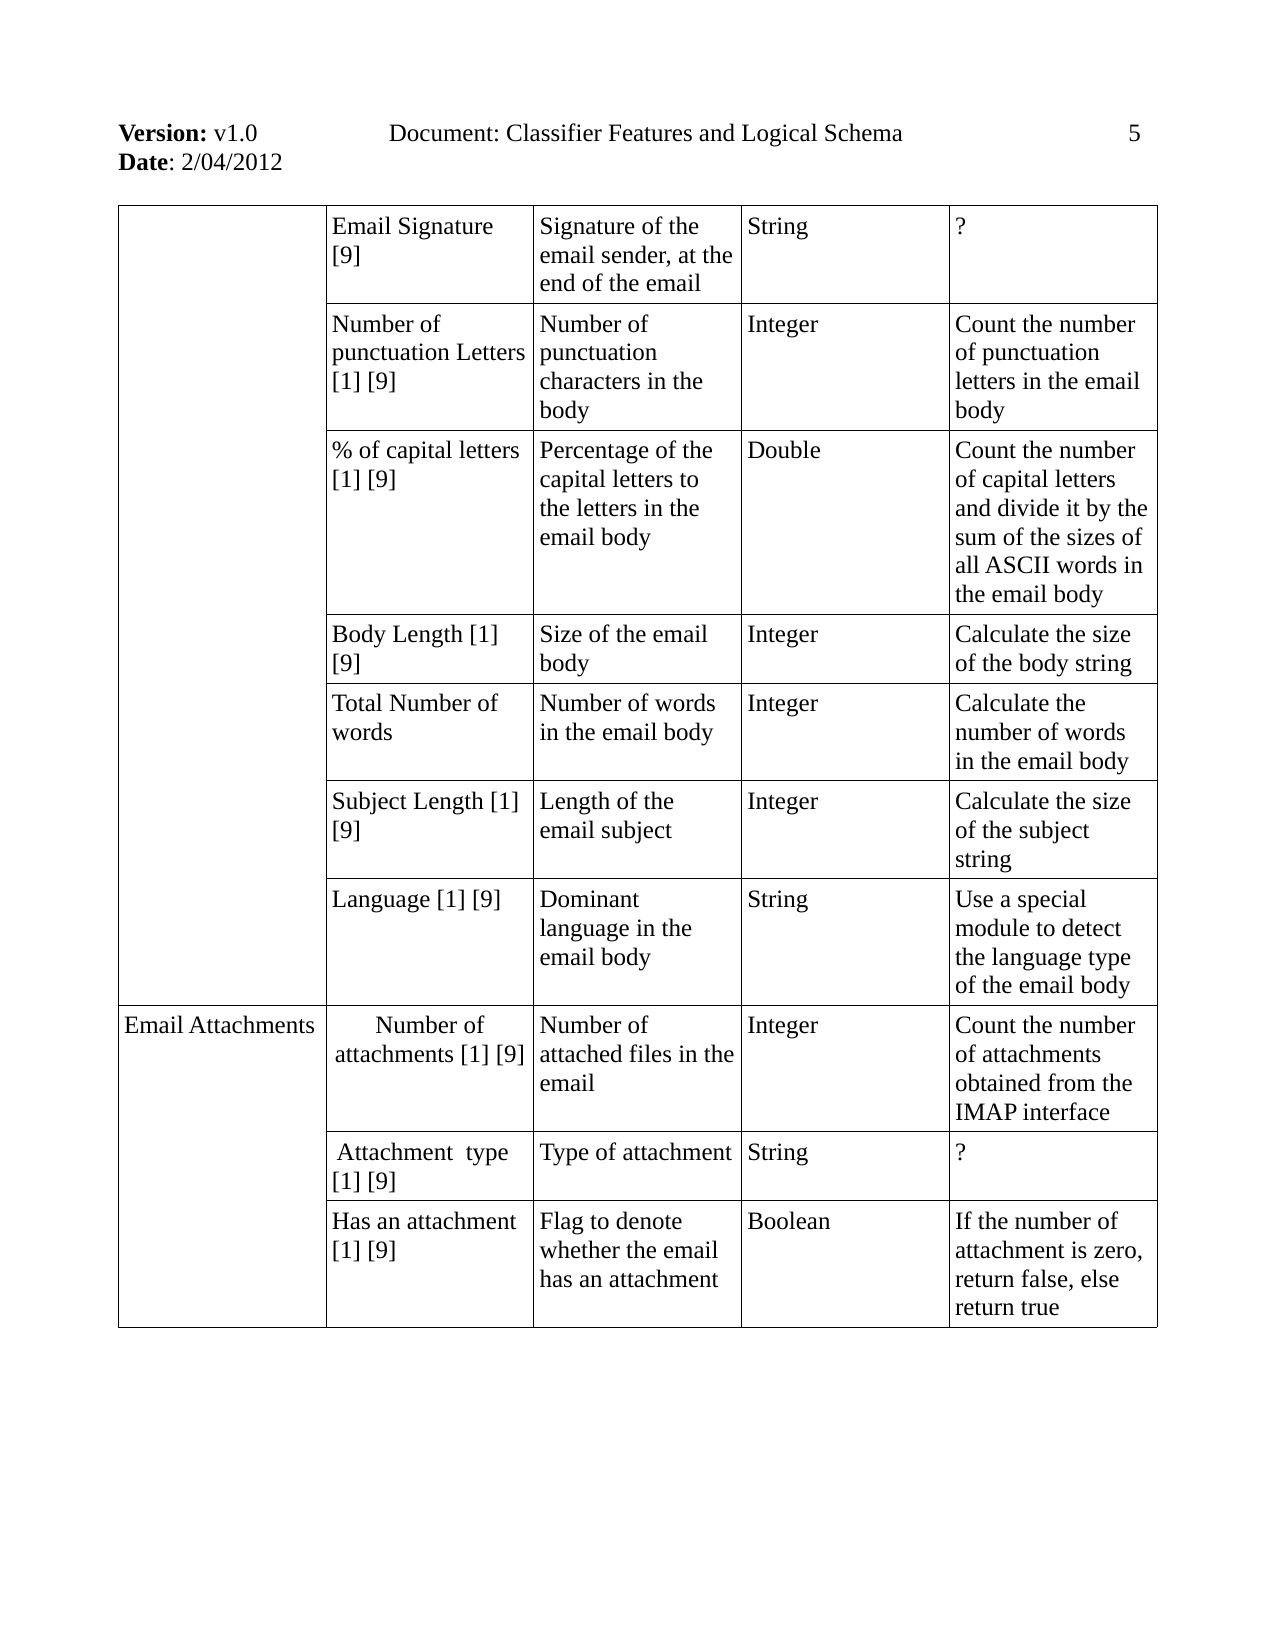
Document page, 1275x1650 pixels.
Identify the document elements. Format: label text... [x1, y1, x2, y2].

table_cell Integer [742, 615, 949, 683]
table_cell ? [950, 1132, 1157, 1200]
table_cell Use a special module to detect the language type of the email body [950, 879, 1157, 1005]
table_cell String [742, 1132, 949, 1200]
table_cell Double [742, 431, 949, 613]
table_cell Number of attached files in the email [534, 1006, 741, 1131]
table_cell [119, 206, 326, 1005]
table_cell Length of the email subject [534, 781, 741, 878]
table_cell Size of the email body [534, 615, 741, 683]
table_cell Calculate the size of the body string [950, 615, 1157, 683]
table_cell Integer [742, 1006, 949, 1131]
table_cell Calculate the number of words in the email body [950, 684, 1157, 780]
table_cell Calculate the size of the subject string [950, 781, 1157, 878]
table_cell Count the number of attachments obtained from the IMAP interface [950, 1006, 1157, 1131]
table_cell Integer [742, 684, 949, 780]
table_cell Integer [742, 304, 949, 429]
table_cell Dominant language in the email body [534, 879, 741, 1005]
table_cell Number of punctuation characters in the body [534, 304, 741, 429]
table_cell Count the number of capital letters and divide it by the sum of the sizes of all ASCII words in the email body [950, 431, 1157, 613]
table_cell Type of attachment [534, 1132, 741, 1200]
table_cell Body Length [1] [9] [327, 615, 533, 683]
table_cell Number of punctuation Letters [1] [9] [327, 304, 533, 429]
table_cell String [742, 879, 949, 1005]
table_cell ? [950, 206, 1157, 303]
table_cell Boolean [742, 1201, 949, 1327]
table_cell Number of words in the email body [534, 684, 741, 780]
table_cell Integer [742, 781, 949, 878]
table_cell Email Signature [9] [327, 206, 533, 303]
table_cell If the number of attachment is zero, return false, else return true [950, 1201, 1157, 1327]
table_cell Percentage of the capital letters to the letters in the email body [534, 431, 741, 613]
table_cell Flag to denote whether the email has an attachment [534, 1201, 741, 1327]
table_cell Number of attachments [1] [9] [327, 1006, 533, 1131]
table_cell Has an attachment [1] [9] [327, 1201, 533, 1327]
table_cell Signature of the email sender, at the end of the email [534, 206, 741, 303]
table_cell Count the number of punctuation letters in the email body [950, 304, 1157, 429]
table_cell Attachment type [1] [9] [327, 1132, 533, 1200]
table_cell % of capital letters [1] [9] [327, 431, 533, 613]
table_cell Total Number of words [327, 684, 533, 780]
table_cell Email Attachments [119, 1006, 326, 1327]
table_cell String [742, 206, 949, 303]
table_cell Language [1] [9] [327, 879, 533, 1005]
table_cell Subject Length [1] [9] [327, 781, 533, 878]
